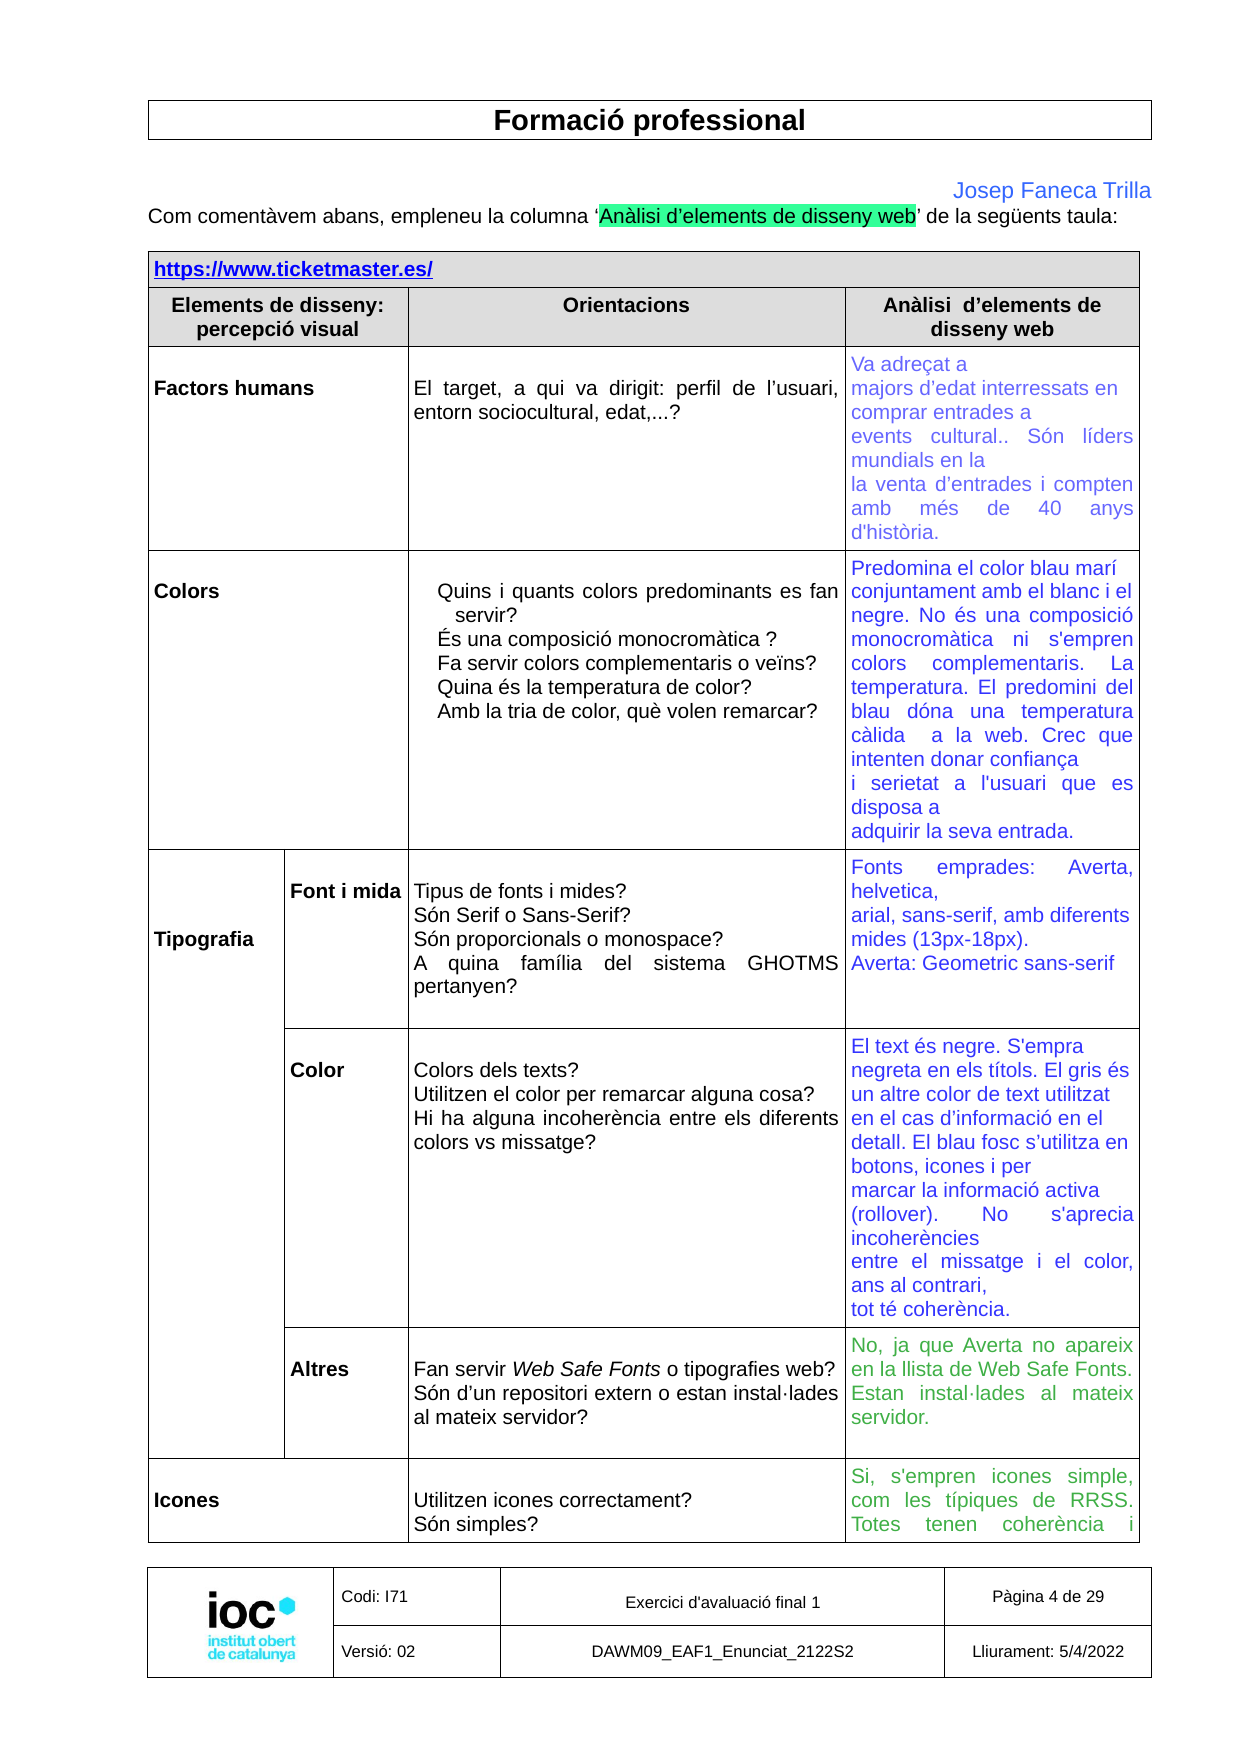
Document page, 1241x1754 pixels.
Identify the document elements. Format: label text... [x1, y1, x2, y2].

table_cell Fan servir Web Safe Fonts o tipografies web? Són d’un repositori extern o estan instal·lades al mateix servidor? [409, 1328, 845, 1458]
table_cell Colors [149, 551, 408, 849]
table_cell Si, s'empren icones simple, com les típiques de RRSS. Totes tenen coherència i [846, 1459, 1139, 1542]
table_cell Orientacions [409, 288, 845, 346]
table_cell Fonts emprades: Averta, helvetica, arial, sans-serif, amb diferents mides (13px-18px). Averta: Geometric sans-serif [846, 850, 1139, 1028]
table_cell Va adreçat a majors d’edat interressats en comprar entrades a events cultural.. Són líders mundials en la la venta d’entrades i compten amb més de 40 anys d'història. [846, 347, 1139, 549]
table_cell Quins i quants colors predominants es fan servir? És una composició monocromàtica ? Fa servir colors complementaris o veïns? Quina és la temperatura de color? Amb la tria de color, què volen remarcar? [409, 551, 845, 849]
table_cell Anàlisi d’elements de disseny web [846, 288, 1139, 346]
table_cell Icones [149, 1459, 408, 1542]
picture [195, 1577, 309, 1673]
table_cell El text és negre. S'empra negreta en els títols. El gris és un altre color de text utilitzat en el cas d’informació en el detall. El blau fosc s’utilitza en botons, icones i per marcar la informació activa (rollover). No s'aprecia incoherències entre el missatge i el color, ans al contrari, tot té coherència. [846, 1029, 1139, 1327]
table_cell Predomina el color blau marí conjuntament amb el blanc i el negre. No és una composició monocromàtica ni s'empren colors complementaris. La temperatura. El predomini del blau dóna una temperatura càlida a la web. Crec que intenten donar confiança i serietat a l'usuari que es disposa a adquirir la seva entrada. [846, 551, 1139, 849]
text Com comentàvem abans, empleneu la columna ‘Anàlisi d’elements de disseny web’ de la següents taula: [148, 203, 1151, 227]
table_cell Color [285, 1029, 408, 1327]
table_cell Elements de disseny: percepció visual [149, 288, 408, 346]
table_header https://www.ticketmaster.es/ [149, 252, 1139, 287]
table_cell Font i mida [285, 850, 408, 1028]
table_cell Tipografia [149, 850, 284, 1458]
table_cell Utilitzen icones correctament? Són simples? [409, 1459, 845, 1542]
table_cell Altres [285, 1328, 408, 1458]
table_cell Colors dels texts? Utilitzen el color per remarcar alguna cosa? Hi ha alguna incoherència entre els diferents colors vs missatge? [409, 1029, 845, 1327]
table_cell El target, a qui va dirigit: perfil de l’usuari, entorn sociocultural, edat,...? [409, 347, 845, 549]
table_cell Factors humans [149, 347, 408, 549]
table_cell No, ja que Averta no apareix en la llista de Web Safe Fonts. Estan instal·lades al mateix servidor. [846, 1328, 1139, 1458]
table_cell Tipus de fonts i mides? Són Serif o Sans-Serif? Són proporcionals o monospace? A quina família del sistema GHOTMS pertanyen? [409, 850, 845, 1028]
